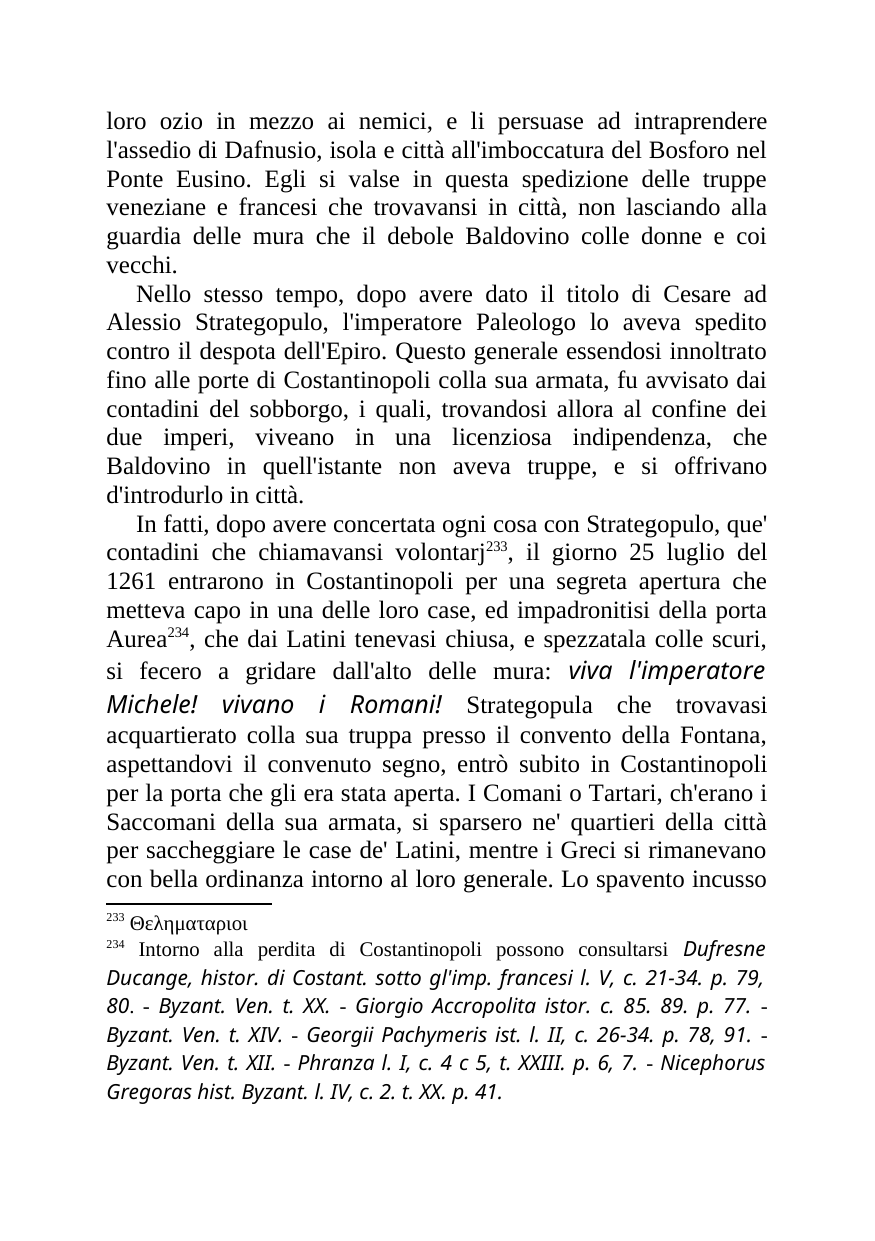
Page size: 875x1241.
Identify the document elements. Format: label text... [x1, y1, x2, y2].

text Nello stesso tempo, dopo avere dato il titolo di Cesare ad Alessio Strategopulo, l'imperatore Paleologo lo aveva spedito contro il despota dell'Epiro. Questo generale essendosi innoltrato fino alle porte di Costantinopoli colla sua armata, fu avvisato dai contadini del sobborgo, i quali, trovandosi allora al confine dei due imperi, viveano in una licenziosa indipendenza, che Baldovino in quell'istante non aveva truppe, e si offrivano d'introdurlo in città. [106, 279, 768, 509]
text Intorno alla perdita di Costantinopoli possono consultarsi Dufresne Ducange, histor. di Costant. sotto gl'imp. francesi l. V, c. 21-34. p. 79, 80. - Byzant. Ven. t. XX. - Giorgio Accropolita istor. c. 85. 89. p. 77. - Byzant. Ven. t. XIV. - Georgii Pachymeris ist. l. II, c. 26-34. p. 78, 91. - Byzant. Ven. t. XII. - Phranza l. I, c. 4 c 5, t. XXIII. p. 6, 7. - Nicephorus Gregoras hist. Byzant. l. IV, c. 2. t. XX. p. 41. [106, 934, 768, 1105]
text loro ozio in mezzo ai nemici, e li persuase ad intraprendere l'assedio di Dafnusio, isola e città all'imboccatura del Bosforo nel Ponte Eusino. Egli si valse in questa spedizione delle truppe veneziane e francesi che trovavansi in città, non lasciando alla guardia delle mura che il debole Baldovino colle donne e coi vecchi. [106, 106, 768, 279]
text In fatti, dopo avere concertata ogni cosa con Strategopulo, que' contadini che chiamavansi volontarj, il giorno 25 luglio del 1261 entrarono in Costantinopoli per una segreta apertura che metteva capo in una delle loro case, ed impadronitisi della porta Aurea, che dai Latini tenevasi chiusa, e spezzatala colle scuri, si fecero a gridare dall'alto delle mura: viva l'imperatore Michele! vivano i Romani! Strategopula che trovavasi acquartierato colla sua truppa presso il convento della Fontana, aspettandovi il convenuto segno, entrò subito in Costantinopoli per la porta che gli era stata aperta. I Comani o Tartari, ch'erano i Saccomani della sua armata, si sparsero ne' quartieri della città per saccheggiare le case de' Latini, mentre i Greci si rimanevano con bella ordinanza intorno al loro generale. Lo spavento incusso [106, 509, 768, 893]
text Θεληματαριοι [106, 911, 768, 934]
